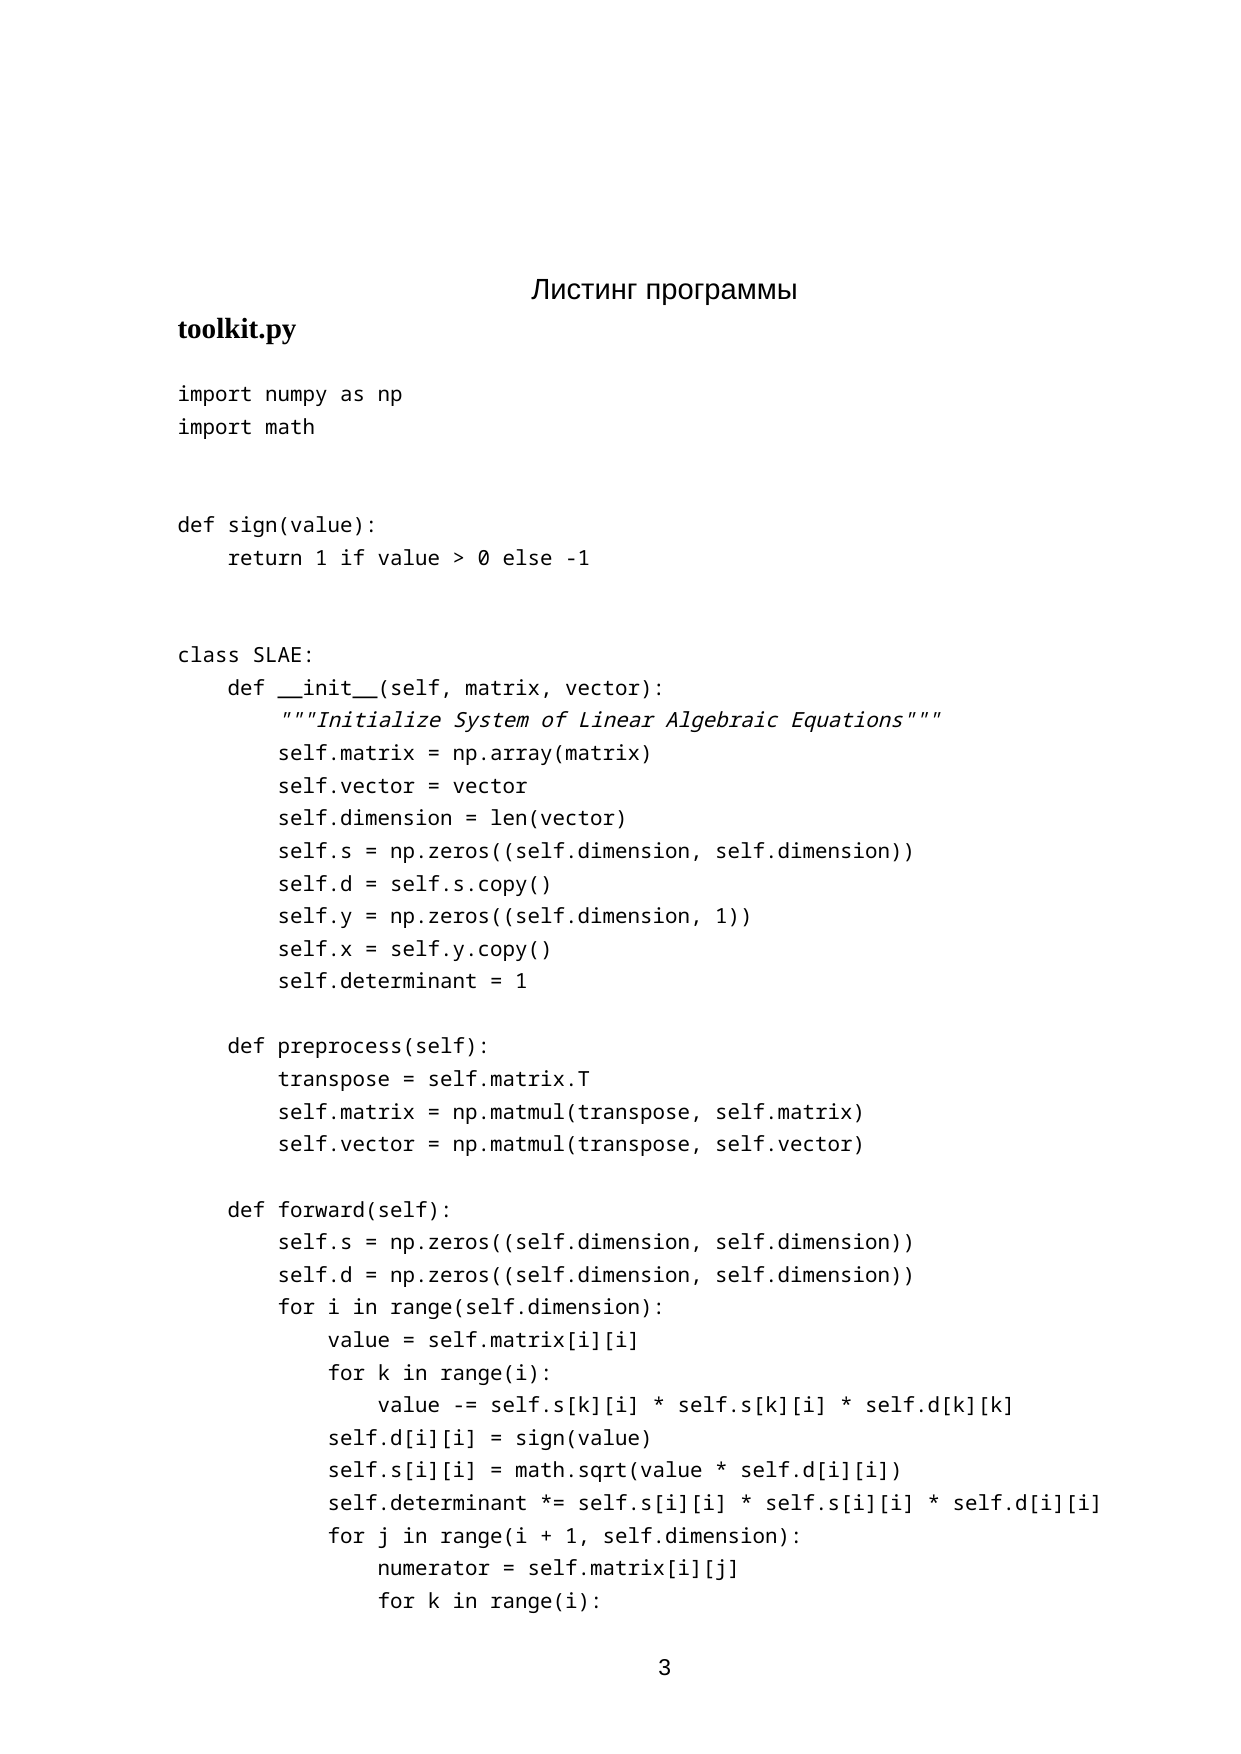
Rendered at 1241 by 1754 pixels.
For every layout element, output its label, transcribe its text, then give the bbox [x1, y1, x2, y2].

text Листинг программы [177, 272, 1152, 306]
text toolkit.py [177, 311, 1152, 344]
text import numpy as np import math def sign(value): return 1 if value > 0 else -1 class SLAE: def __init__(self, matrix, vector): """Initialize System of Linear Algebraic Equations""" self.matrix = np.array(matrix) self.vector = vector self.dimension = len(vector) self.s = np.zeros((self.dimension, self.dimension)) self.d = self.s.copy() self.y = np.zeros((self.dimension, 1)) self.x = self.y.copy() self.determinant = 1 def preprocess(self): transpose = self.matrix.T self.matrix = np.matmul(transpose, self.matrix) self.vector = np.matmul(transpose, self.vector) def forward(self): self.s = np.zeros((self.dimension, self.dimension)) self.d = np.zeros((self.dimension, self.dimension)) for i in range(self.dimension): value = self.matrix[i][i] for k in range(i): value -= self.s[k][i] * self.s[k][i] * self.d[k][k] self.d[i][i] = sign(value) self.s[i][i] = math.sqrt(value * self.d[i][i]) self.determinant *= self.s[i][i] * self.s[i][i] * self.d[i][i] for j in range(i + 1, self.dimension): numerator = self.matrix[i][j] for k in range(i): [177, 379, 1152, 1614]
